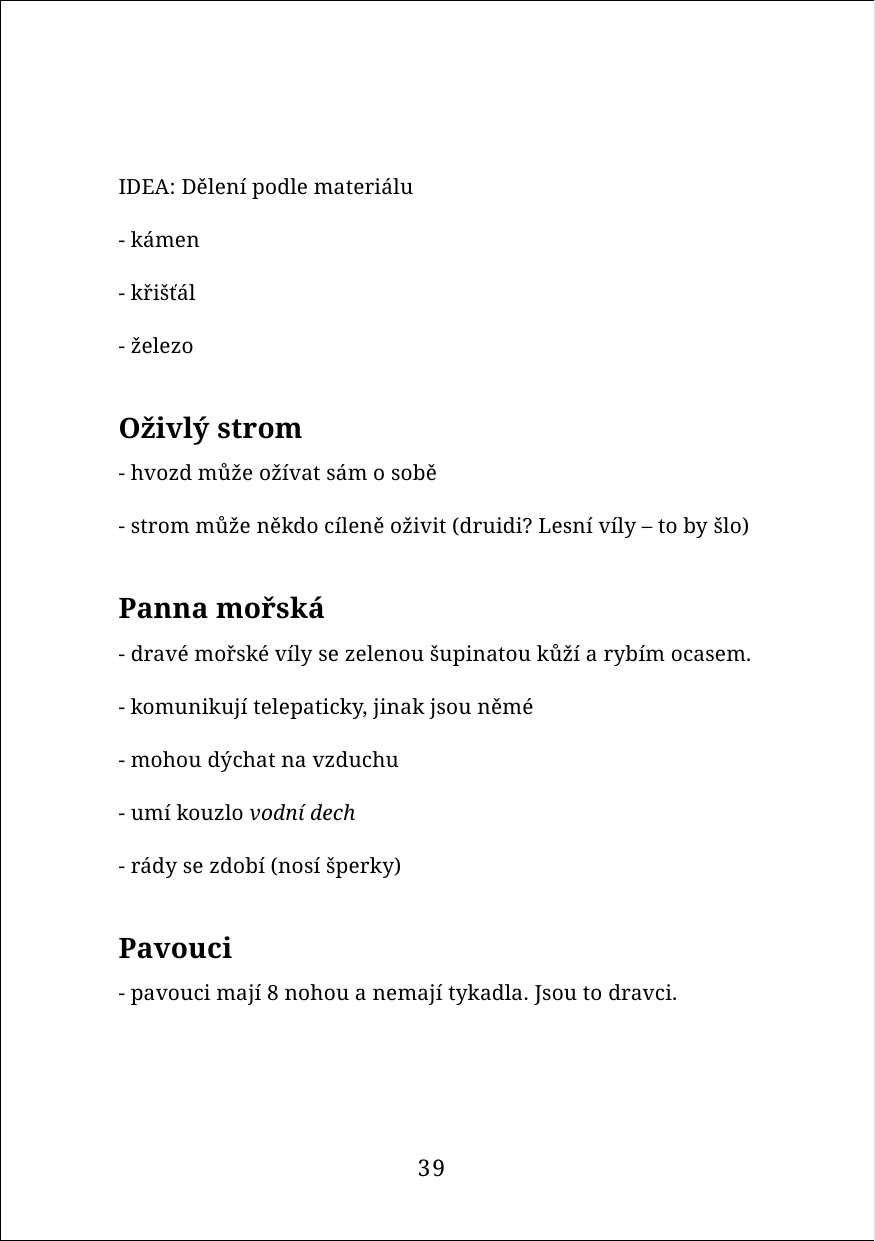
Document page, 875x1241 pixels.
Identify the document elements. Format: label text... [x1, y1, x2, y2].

text - rády se zdobí (nosí šperky) [118, 852, 756, 880]
text - pavouci mají 8 nohou a nemají tykadla. Jsou to dravci. [118, 978, 756, 1007]
text - mohou dýchat na vzduchu [118, 745, 756, 773]
text - strom může někdo cíleně oživit (druidi? Lesní víly – to by šlo) [118, 512, 756, 540]
text - kámen [118, 225, 756, 253]
subtitle Oživlý strom [118, 408, 756, 447]
text - hvozd může ožívat sám o sobě [118, 458, 756, 487]
subtitle Panna mořská [118, 588, 756, 627]
text IDEA: Dělení podle materiálu [118, 172, 756, 200]
text - křišťál [118, 278, 756, 307]
text - dravé mořské víly se zelenou šupinatou kůží a rybím ocasem. [118, 639, 756, 667]
text - komunikují telepaticky, jinak jsou němé [118, 692, 756, 720]
subtitle Pavouci [118, 928, 756, 967]
text - umí kouzlo vodní dech [118, 798, 756, 827]
text - železo [118, 331, 756, 360]
